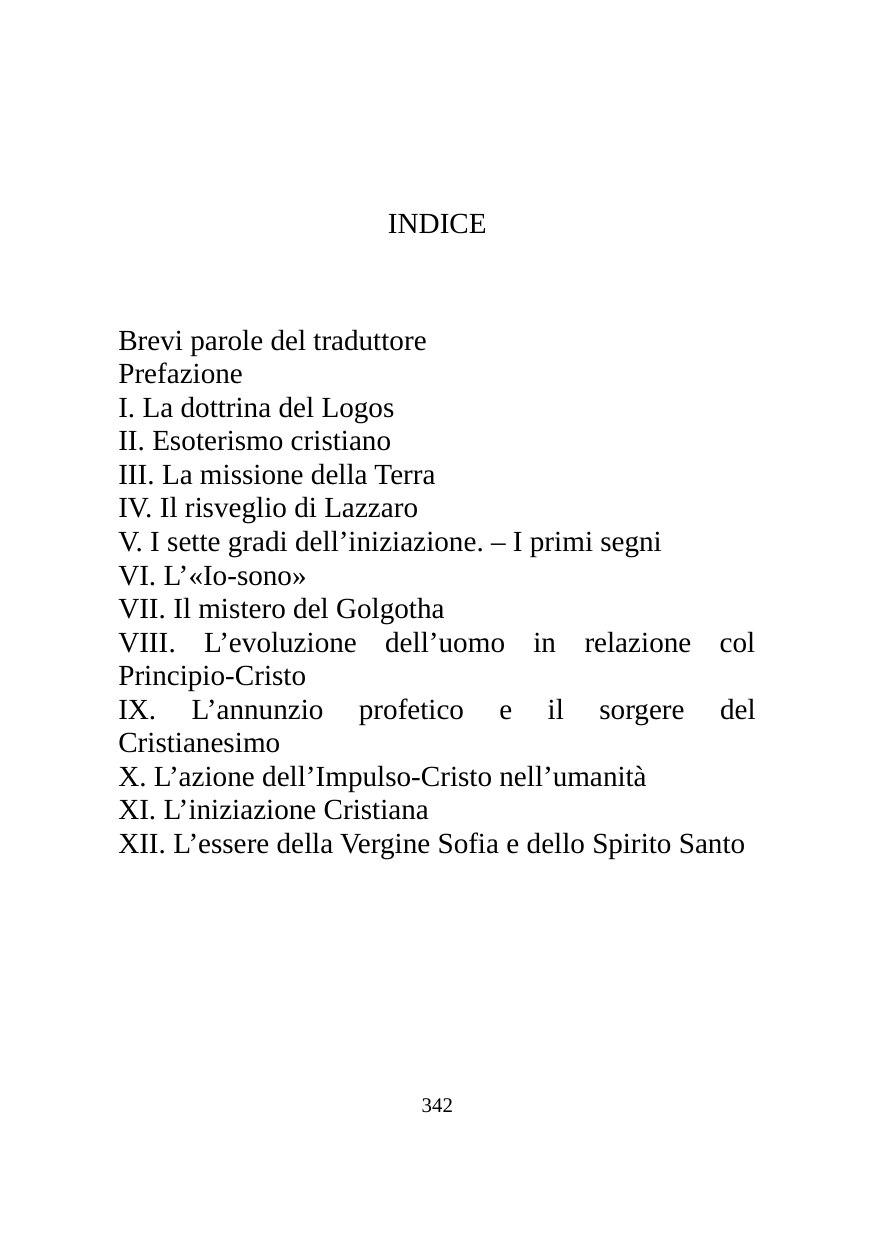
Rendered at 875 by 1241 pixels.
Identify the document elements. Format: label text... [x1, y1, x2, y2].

text IX. L’annunzio profetico e il sorgere del Cristianesimo [118, 692, 756, 759]
text III. La missione della Terra [118, 457, 756, 491]
text Prefazione [118, 356, 756, 390]
text X. L’azione dell’Impulso-Cristo nell’umanità [118, 759, 756, 792]
text VII. Il mistero del Golgotha [118, 591, 756, 625]
text I. La dottrina del Logos [118, 390, 756, 423]
text XII. L’essere della Vergine Sofia e dello Spirito Santo [118, 826, 756, 859]
text VIII. L’evoluzione dell’uomo in relazione col Principio-Cristo [118, 625, 756, 692]
text V. I sette gradi dell’iniziazione. – I primi segni [118, 524, 756, 558]
text II. Esoterismo cristiano [118, 423, 756, 457]
text XI. L’iniziazione Cristiana [118, 792, 756, 826]
text VI. L’«Io-sono» [118, 558, 756, 591]
text IV. Il risveglio di Lazzaro [118, 491, 756, 524]
text Brevi parole del traduttore [118, 323, 756, 356]
subtitle INDICE [118, 207, 756, 240]
